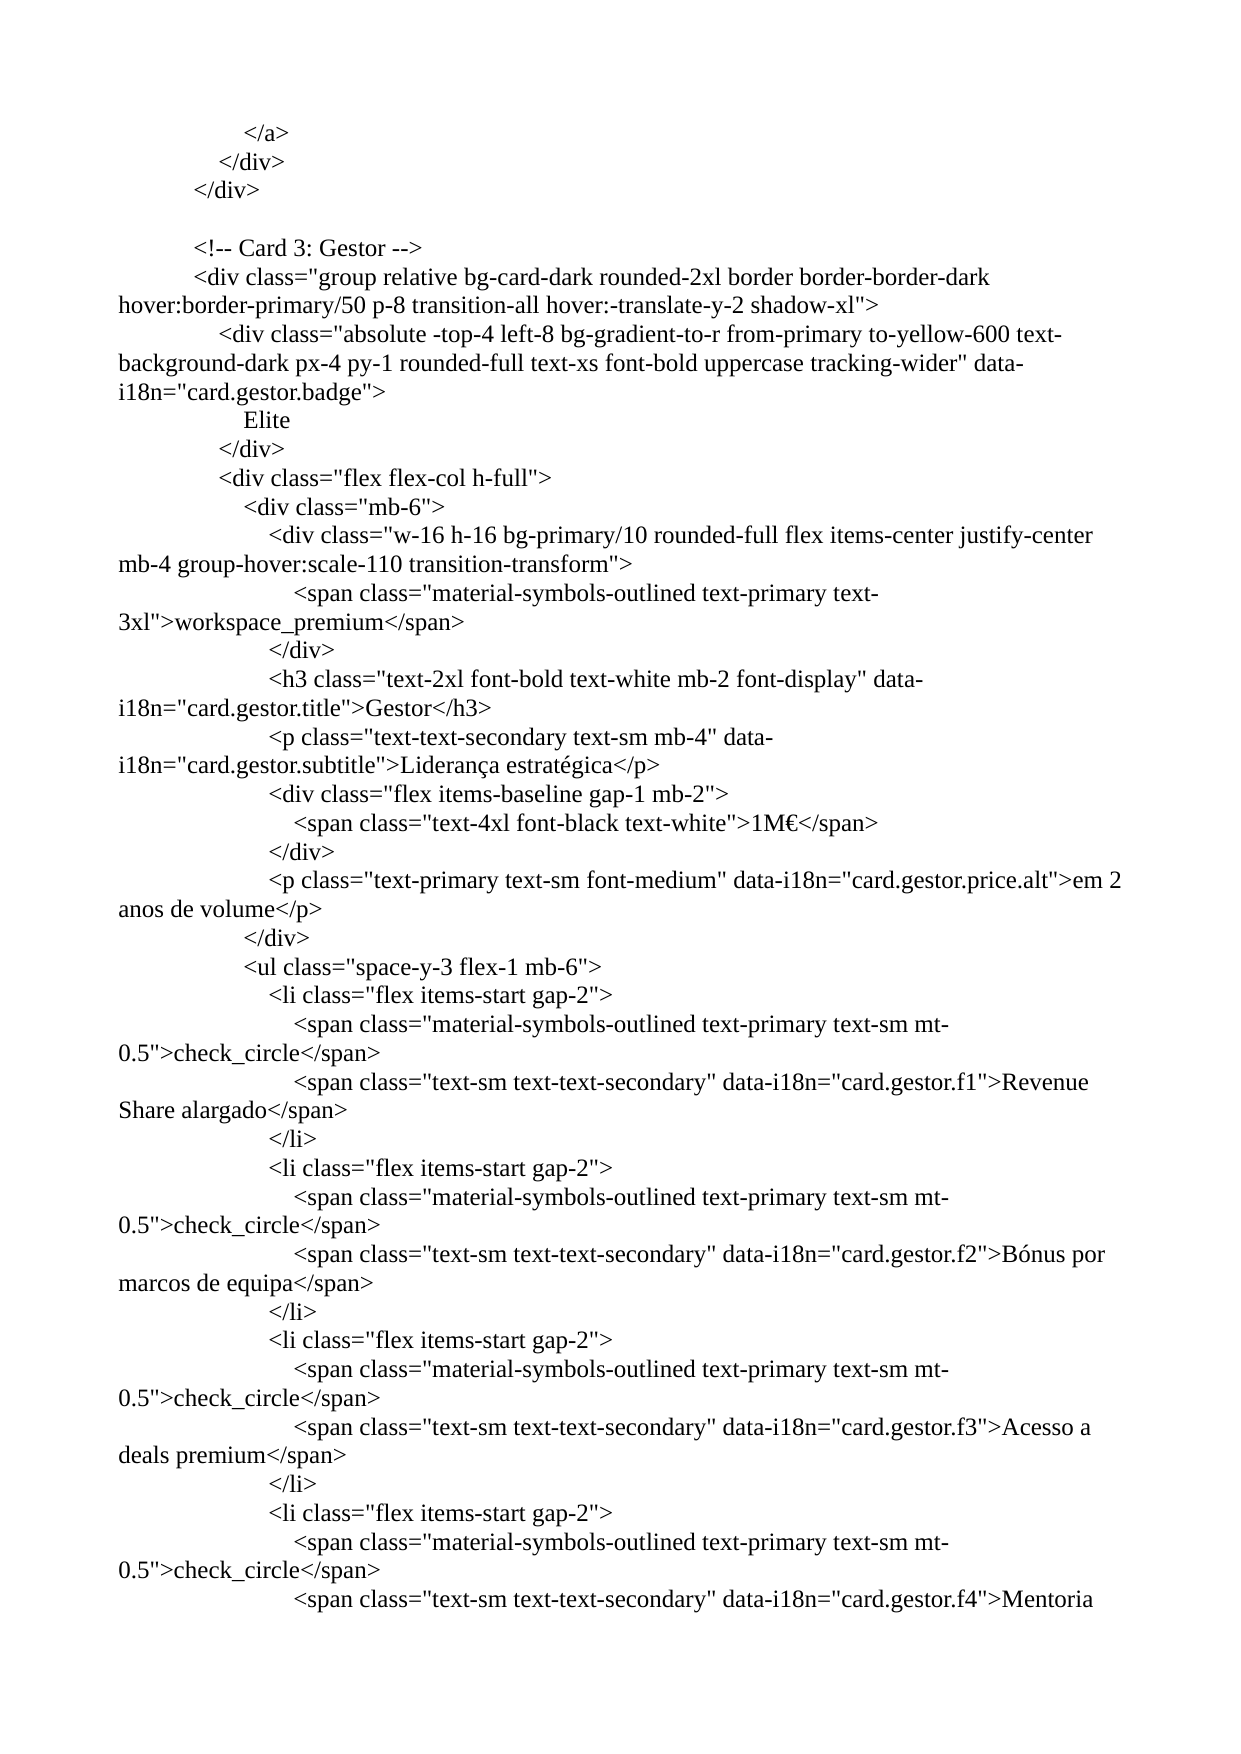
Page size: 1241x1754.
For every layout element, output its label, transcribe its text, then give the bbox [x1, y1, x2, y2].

table_cell </a> </div> </div> <!-- Card 3: Gestor --> <div class="group relative bg-card-dark rounded-2xl border border-border-dark hover:border-primary/50 p-8 transition-all hover:-translate-y-2 shadow-xl"> <div class="absolute -top-4 left-8 bg-gradient-to-r from-primary to-yellow-600 text-background-dark px-4 py-1 rounded-full text-xs font-bold uppercase tracking-wider" data-i18n="card.gestor.badge"> Elite </div> <div class="flex flex-col h-full"> <div class="mb-6"> <div class="w-16 h-16 bg-primary/10 rounded-full flex items-center justify-center mb-4 group-hover:scale-110 transition-transform"> <span class="material-symbols-outlined text-primary text-3xl">workspace_premium</span> </div> <h3 class="text-2xl font-bold text-white mb-2 font-display" data-i18n="card.gestor.title">Gestor</h3> <p class="text-text-secondary text-sm mb-4" data-i18n="card.gestor.subtitle">Liderança estratégica</p> <div class="flex items-baseline gap-1 mb-2"> <span class="text-4xl font-black text-white">1M€</span> </div> <p class="text-primary text-sm font-medium" data-i18n="card.gestor.price.alt">em 2 anos de volume</p> </div> <ul class="space-y-3 flex-1 mb-6"> <li class="flex items-start gap-2"> <span class="material-symbols-outlined text-primary text-sm mt-0.5">check_circle</span> <span class="text-sm text-text-secondary" data-i18n="card.gestor.f1">Revenue Share alargado</span> </li> <li class="flex items-start gap-2"> <span class="material-symbols-outlined text-primary text-sm mt-0.5">check_circle</span> <span class="text-sm text-text-secondary" data-i18n="card.gestor.f2">Bónus por marcos de equipa</span> </li> <li class="flex items-start gap-2"> <span class="material-symbols-outlined text-primary text-sm mt-0.5">check_circle</span> <span class="text-sm text-text-secondary" data-i18n="card.gestor.f3">Acesso a deals premium</span> </li> <li class="flex items-start gap-2"> <span class="material-symbols-outlined text-primary text-sm mt-0.5">check_circle</span> <span class="text-sm text-text-secondary" data-i18n="card.gestor.f4">Mentoria [118, 118, 1122, 1613]
